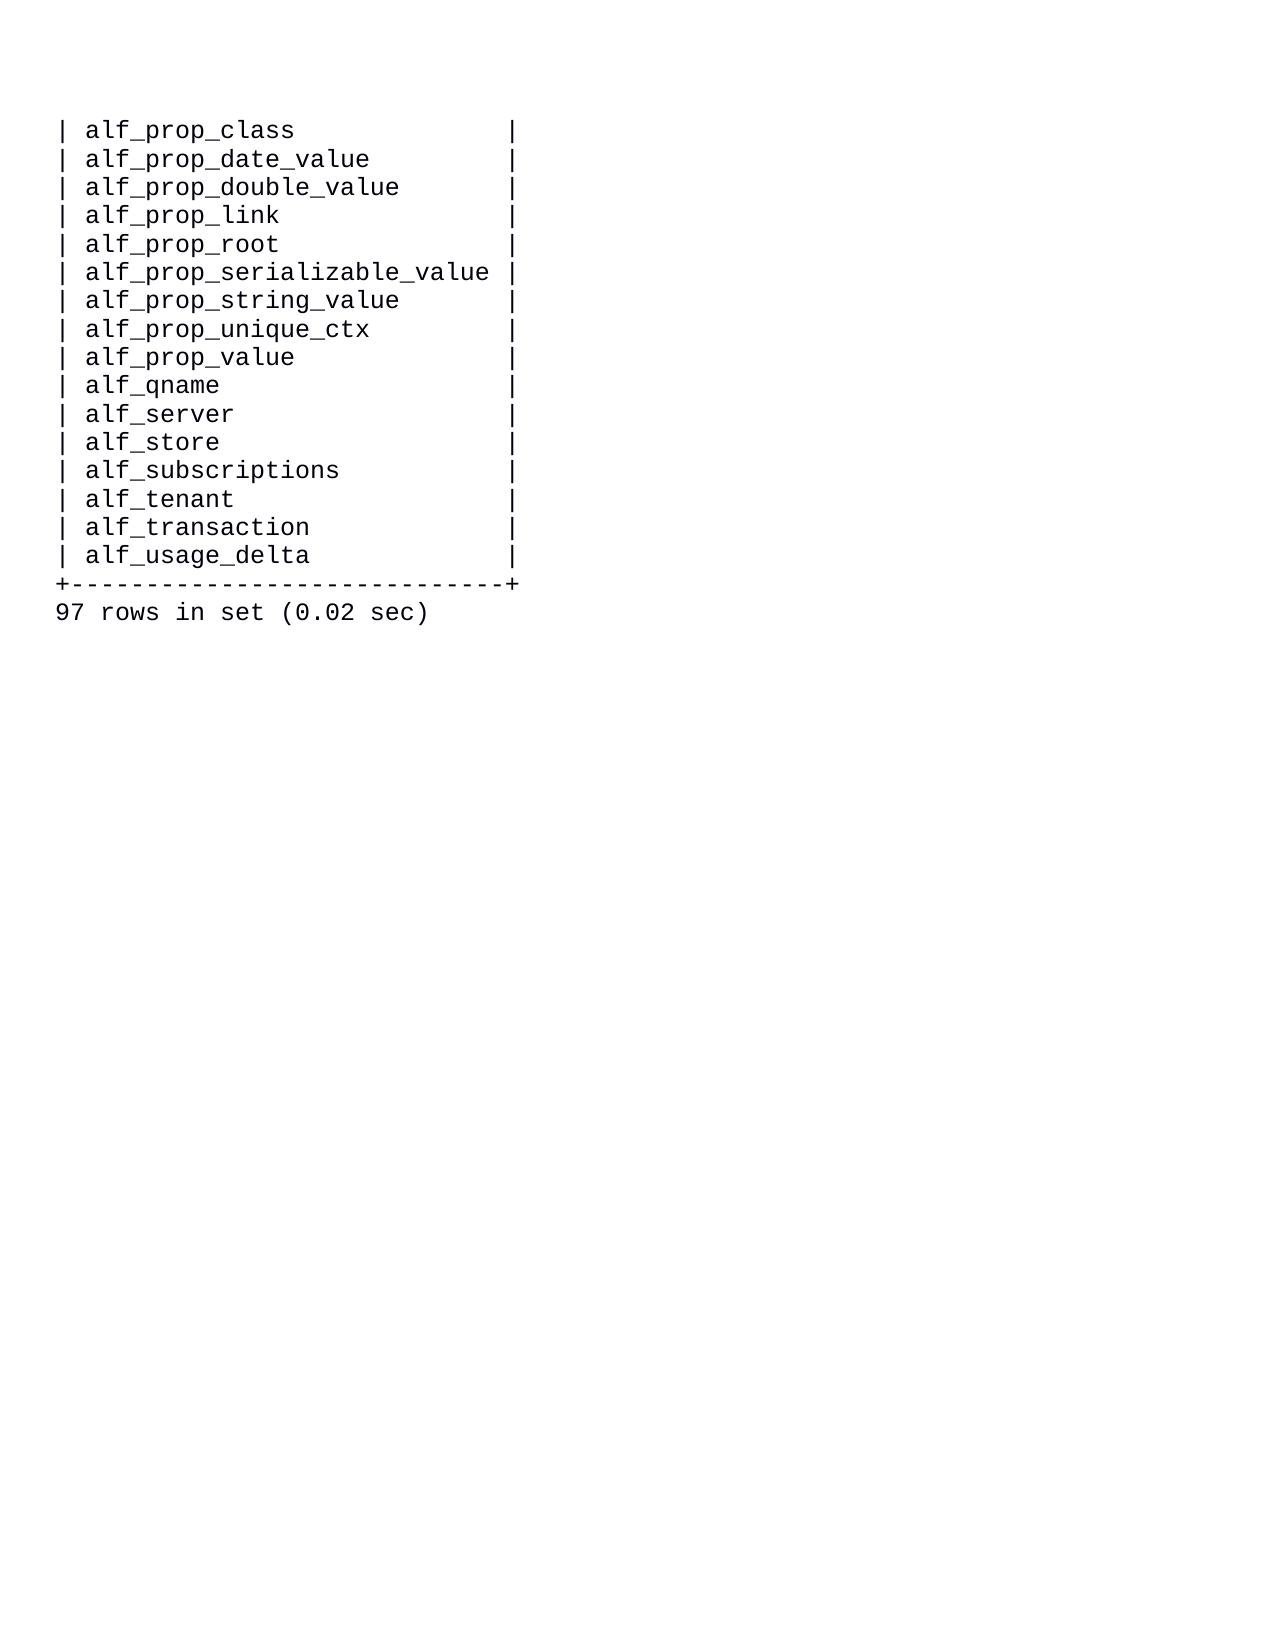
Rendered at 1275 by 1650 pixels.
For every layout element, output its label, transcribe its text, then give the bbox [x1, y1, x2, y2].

text | alf_server | [55, 401, 1225, 430]
text +-----------------------------+ [55, 571, 1225, 600]
text | alf_prop_unique_ctx | [55, 316, 1225, 345]
text | alf_prop_date_value | [55, 146, 1225, 175]
text | alf_prop_string_value | [55, 288, 1225, 316]
text | alf_prop_value | [55, 345, 1225, 373]
text | alf_store | [55, 430, 1225, 458]
text | alf_prop_link | [55, 203, 1225, 231]
text | alf_prop_root | [55, 231, 1225, 260]
text | alf_subscriptions | [55, 458, 1225, 486]
text | alf_prop_double_value | [55, 175, 1225, 203]
text | alf_qname | [55, 373, 1225, 401]
text 97 rows in set (0.02 sec) [55, 600, 1225, 628]
text | alf_prop_serializable_value | [55, 260, 1225, 288]
text | alf_usage_delta | [55, 543, 1225, 571]
text | alf_tenant | [55, 486, 1225, 515]
text | alf_prop_class | [55, 118, 1225, 146]
text | alf_transaction | [55, 515, 1225, 543]
